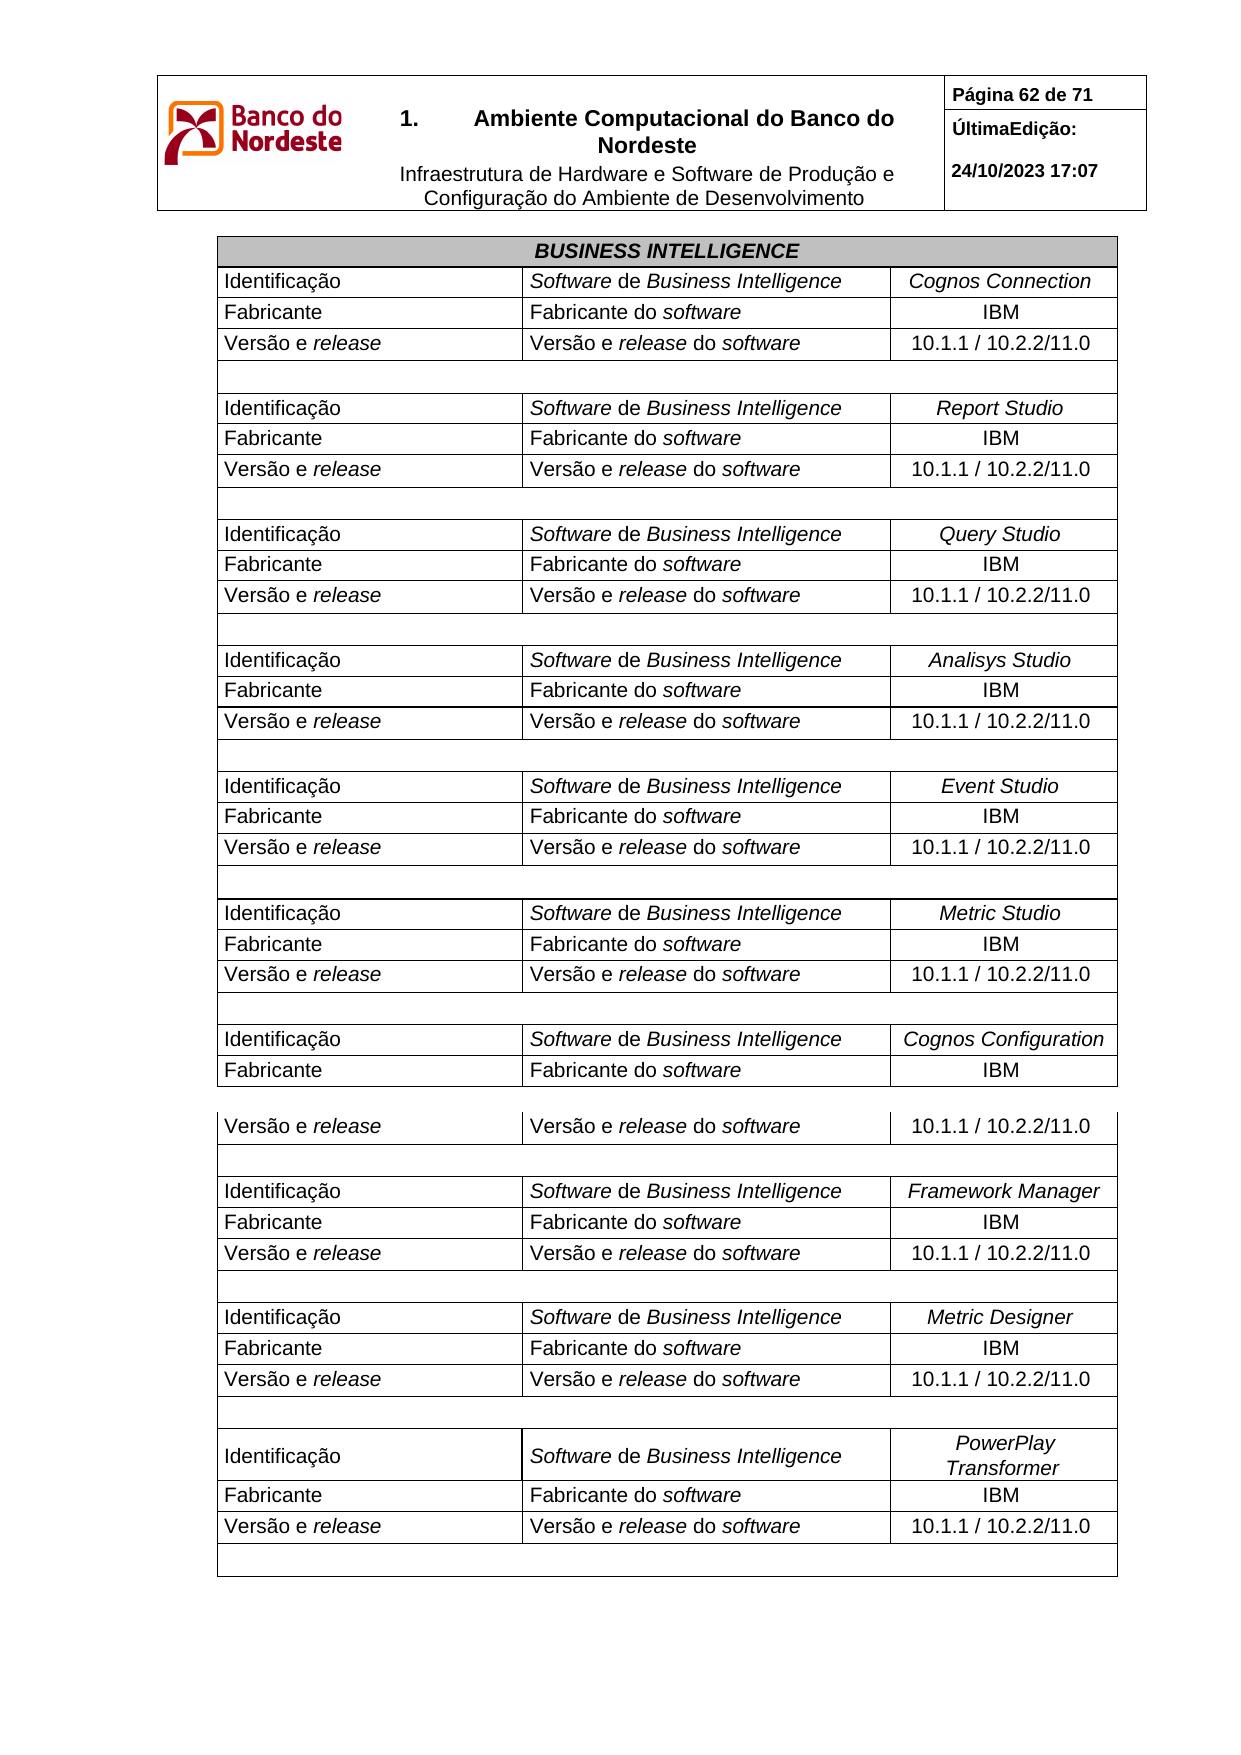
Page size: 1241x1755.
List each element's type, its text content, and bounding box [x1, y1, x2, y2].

table_cell [448, 866, 1117, 897]
table_cell 10.1.1 / 10.2.2/11.0 [891, 1239, 1117, 1270]
table_cell [472, 1429, 521, 1480]
table_cell Fabricante do software [523, 551, 890, 580]
table_cell IBM [891, 1056, 1117, 1086]
table_header 10.1.1 / 10.2.2/11.0 [891, 1112, 1117, 1144]
table_cell 10.1.1 / 10.2.2/11.0 [891, 329, 1117, 360]
table_cell [472, 1303, 522, 1333]
table_cell 10.1.1 / 10.2.2/11.0 [891, 581, 1117, 613]
table_cell Versão e release [218, 1239, 472, 1270]
table_cell [891, 1145, 1117, 1176]
table_cell Identificação [218, 1303, 472, 1333]
table_cell Metric Studio [891, 900, 1117, 929]
table_cell 10.1.1 / 10.2.2/11.0 [891, 1365, 1117, 1396]
table_cell IBM [891, 298, 1117, 328]
table_cell Fabricante do software [523, 298, 890, 328]
table_cell [472, 1544, 891, 1576]
table_cell Identificação [218, 646, 448, 676]
table_cell Versão e release do software [523, 1512, 890, 1543]
table_cell PowerPlay Transformer [891, 1429, 1117, 1480]
table_cell Software de Business Intelligence [523, 772, 890, 802]
table_cell Software de Business Intelligence [523, 1025, 890, 1055]
table_cell [448, 520, 522, 549]
table_cell [448, 834, 522, 865]
table_cell [218, 1544, 472, 1576]
table_cell [448, 488, 1117, 519]
table_cell [218, 1271, 472, 1302]
table_cell [448, 268, 522, 297]
table_cell Identificação [218, 900, 448, 929]
table_cell [218, 1397, 472, 1428]
table_cell [448, 551, 522, 580]
table_cell IBM [891, 1481, 1117, 1511]
table_cell Event Studio [891, 772, 1117, 802]
table_cell Versão e release do software [523, 708, 890, 739]
table_cell Fabricante [218, 930, 448, 959]
table_cell Metric Designer [891, 1303, 1117, 1333]
table_cell [448, 581, 522, 613]
table_cell Fabricante [218, 1208, 472, 1237]
table_cell 10.1.1 / 10.2.2/11.0 [891, 834, 1117, 865]
table_cell Fabricante [218, 1056, 448, 1086]
table_cell 10.1.1 / 10.2.2/11.0 [891, 1512, 1117, 1543]
table_header [472, 1112, 522, 1144]
table_cell 10.1.1 / 10.2.2/11.0 [891, 961, 1117, 992]
table_cell Software de Business Intelligence [523, 1303, 890, 1333]
table_cell Fabricante do software [523, 1056, 890, 1086]
table_cell 10.1.1 / 10.2.2/11.0 [891, 708, 1117, 739]
table_cell [218, 488, 448, 519]
table_cell [448, 394, 522, 423]
table_cell Versão e release do software [523, 581, 890, 613]
table_cell Fabricante [218, 1334, 472, 1364]
table_cell [448, 708, 522, 739]
table_cell IBM [891, 803, 1117, 832]
table_cell [448, 1056, 522, 1086]
table_cell [218, 614, 448, 645]
table_cell [218, 361, 448, 393]
table_cell [448, 1025, 522, 1055]
table_cell [448, 677, 522, 706]
table_cell Cognos Configuration [891, 1025, 1117, 1055]
table_cell Analisys Studio [891, 646, 1117, 676]
table_cell Identificação [218, 394, 448, 423]
table_cell IBM [891, 1208, 1117, 1237]
table_cell Versão e release [218, 1365, 472, 1396]
table_cell IBM [891, 677, 1117, 706]
table_cell [472, 1481, 522, 1511]
table_header Versão e release do software [523, 1112, 890, 1144]
table_cell Fabricante do software [523, 1334, 890, 1364]
table_cell Versão e release [218, 1512, 472, 1543]
table_cell Versão e release do software [523, 834, 890, 865]
table_cell Fabricante do software [523, 803, 890, 832]
table_cell [218, 740, 448, 771]
table_cell Versão e release do software [523, 1239, 890, 1270]
table_cell [448, 614, 1117, 645]
table_cell [472, 1208, 522, 1237]
table_cell IBM [891, 424, 1117, 454]
table_cell Software de Business Intelligence [523, 1177, 890, 1207]
table_cell Software de Business Intelligence [523, 394, 890, 423]
table_cell IBM [891, 1334, 1117, 1364]
table_cell 10.1.1 / 10.2.2/11.0 [891, 455, 1117, 487]
table_cell Versão e release [218, 961, 448, 992]
table_cell Fabricante [218, 803, 448, 832]
table_cell [448, 930, 522, 959]
table_cell [218, 866, 448, 897]
table_cell IBM [891, 551, 1117, 580]
table_cell Fabricante do software [523, 1481, 890, 1511]
table_cell Fabricante [218, 424, 448, 454]
table_cell Fabricante do software [523, 1208, 890, 1237]
table_cell [472, 1145, 891, 1176]
table_cell [448, 900, 522, 929]
table_cell [448, 740, 1117, 771]
table_cell Software de Business Intelligence [523, 520, 890, 549]
table_cell Versão e release do software [523, 455, 890, 487]
table_cell Fabricante do software [523, 424, 890, 454]
table_cell Identificação [218, 772, 448, 802]
table_cell [891, 1397, 1117, 1428]
table_cell [891, 1544, 1117, 1576]
table_cell Identificação [218, 520, 448, 549]
table_cell [472, 1397, 891, 1428]
table_cell [448, 772, 522, 802]
table_cell Fabricante [218, 677, 448, 706]
table_cell Software de Business Intelligence [523, 646, 890, 676]
table_cell [448, 455, 522, 487]
table_cell BUSINESS INTELLIGENCE [448, 237, 1117, 266]
table_cell Report Studio [891, 394, 1117, 423]
table_cell [472, 1177, 522, 1207]
table_cell Identificação [218, 1025, 448, 1055]
table_cell [472, 1239, 522, 1270]
table_cell [448, 803, 522, 832]
table_cell Identificação [218, 1429, 472, 1480]
table_cell [472, 1512, 522, 1543]
table_cell Cognos Connection [891, 268, 1117, 297]
table_cell [472, 1334, 522, 1364]
table_cell Fabricante do software [523, 677, 890, 706]
table_cell [448, 993, 1117, 1024]
table_cell Software de Business Intelligence [523, 900, 890, 929]
table_cell Fabricante [218, 1481, 472, 1511]
table_cell [218, 993, 448, 1024]
table_cell Framework Manager [891, 1177, 1117, 1207]
table_cell [448, 329, 522, 360]
table_cell Versão e release [218, 581, 448, 613]
table_cell Versão e release [218, 455, 448, 487]
table_cell Software de Business Intelligence [523, 268, 890, 297]
table_cell Identificação [218, 268, 448, 297]
table_cell Identificação [218, 1177, 472, 1207]
table_cell Versão e release do software [523, 961, 890, 992]
table_cell Versão e release do software [523, 329, 890, 360]
table_cell Versão e release do software [523, 1365, 890, 1396]
table_cell Fabricante do software [523, 930, 890, 959]
table_cell [472, 1271, 891, 1302]
table_cell Query Studio [891, 520, 1117, 549]
table_cell Software de Business Intelligence [523, 1429, 890, 1480]
table_cell [448, 961, 522, 992]
table_cell IBM [891, 930, 1117, 959]
table_cell Versão e release [218, 329, 448, 360]
table_cell [891, 1271, 1117, 1302]
table_cell [448, 646, 522, 676]
table_cell [448, 361, 1117, 393]
table_cell [472, 1365, 522, 1396]
table_cell Versão e release [218, 708, 448, 739]
table_cell Fabricante [218, 551, 448, 580]
table_cell Versão e release [218, 834, 448, 865]
table_cell Fabricante [218, 298, 448, 328]
table_header Versão e release [218, 1112, 472, 1144]
table_cell [448, 424, 522, 454]
table_cell [218, 1145, 472, 1176]
table_cell [448, 298, 522, 328]
table_cell [218, 237, 448, 266]
